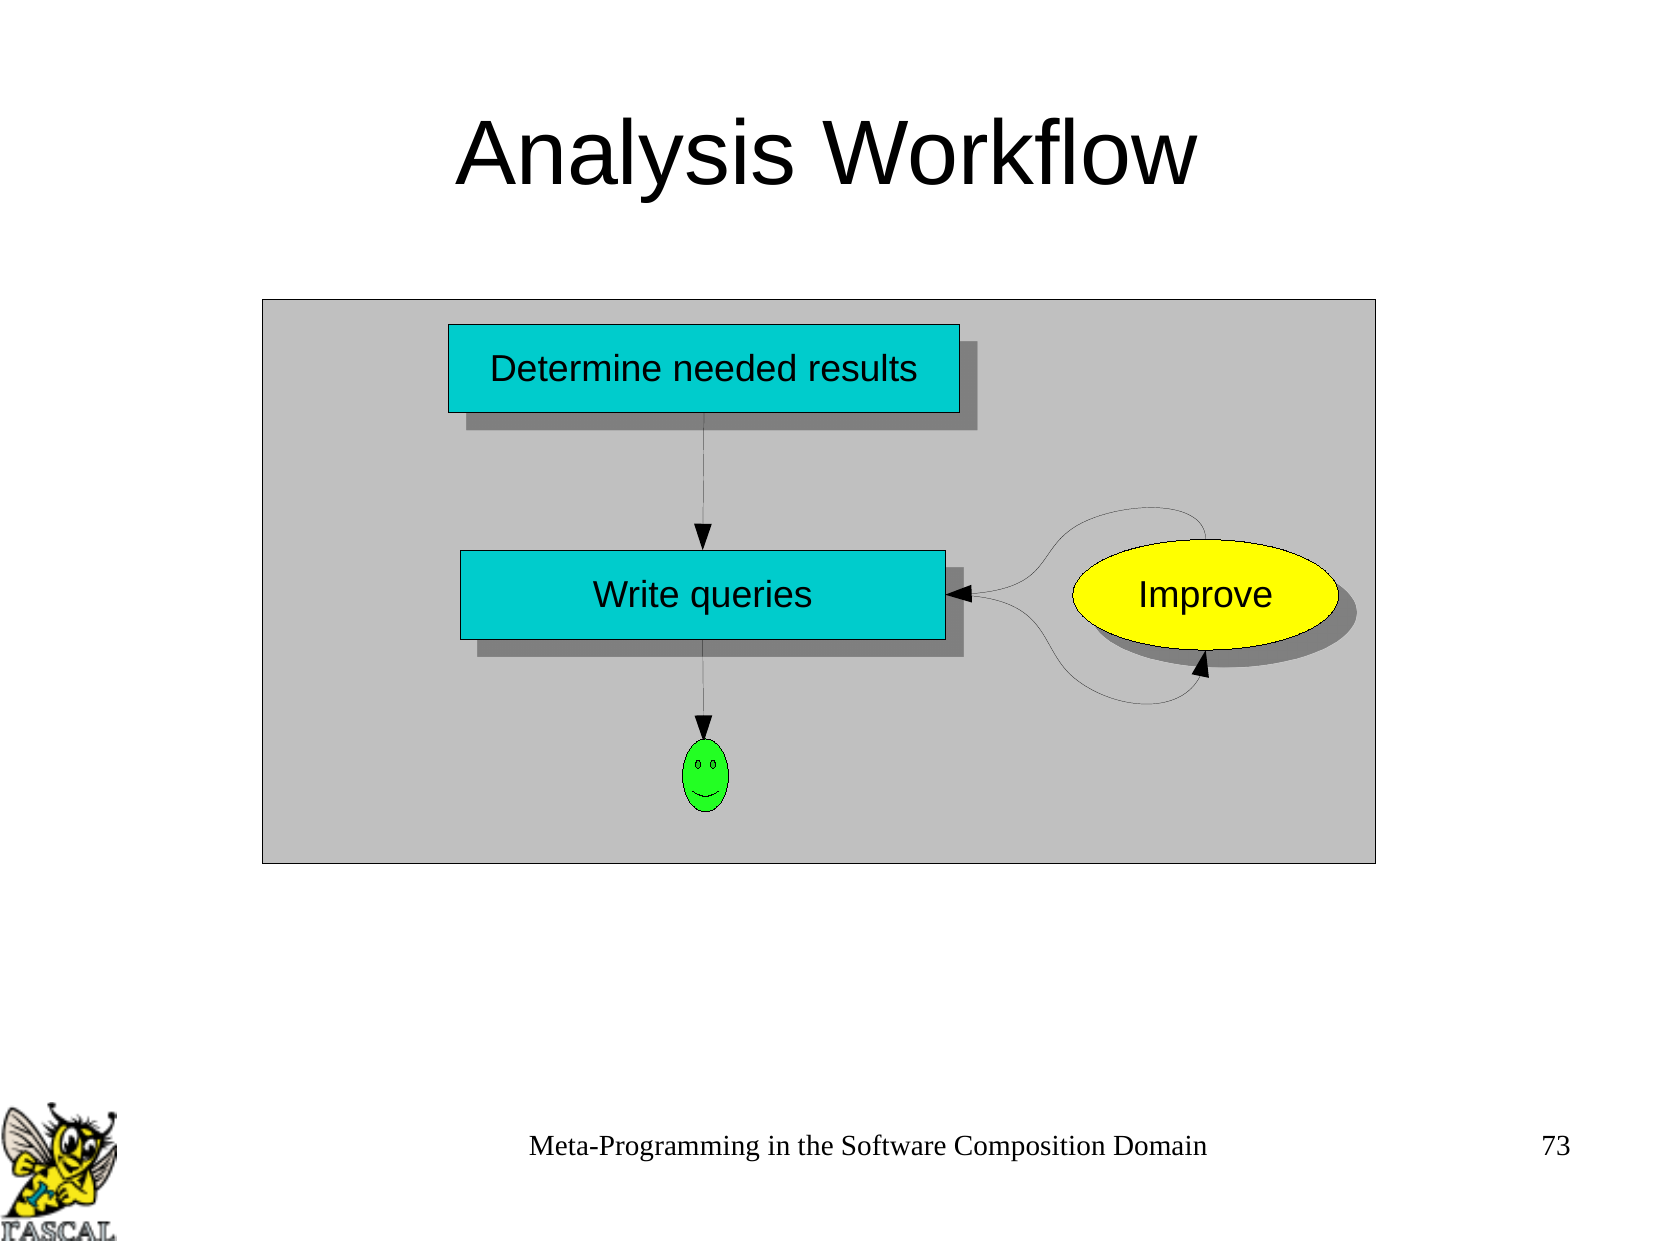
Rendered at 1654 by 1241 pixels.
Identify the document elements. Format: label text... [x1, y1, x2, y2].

text_box [262, 299, 1376, 864]
text_box Improve [1072, 539, 1339, 651]
text_box Write queries [460, 550, 946, 640]
text_box Determine needed results [448, 324, 960, 413]
picture [0, 1102, 117, 1241]
title Analysis Workflow [82, 49, 1571, 257]
